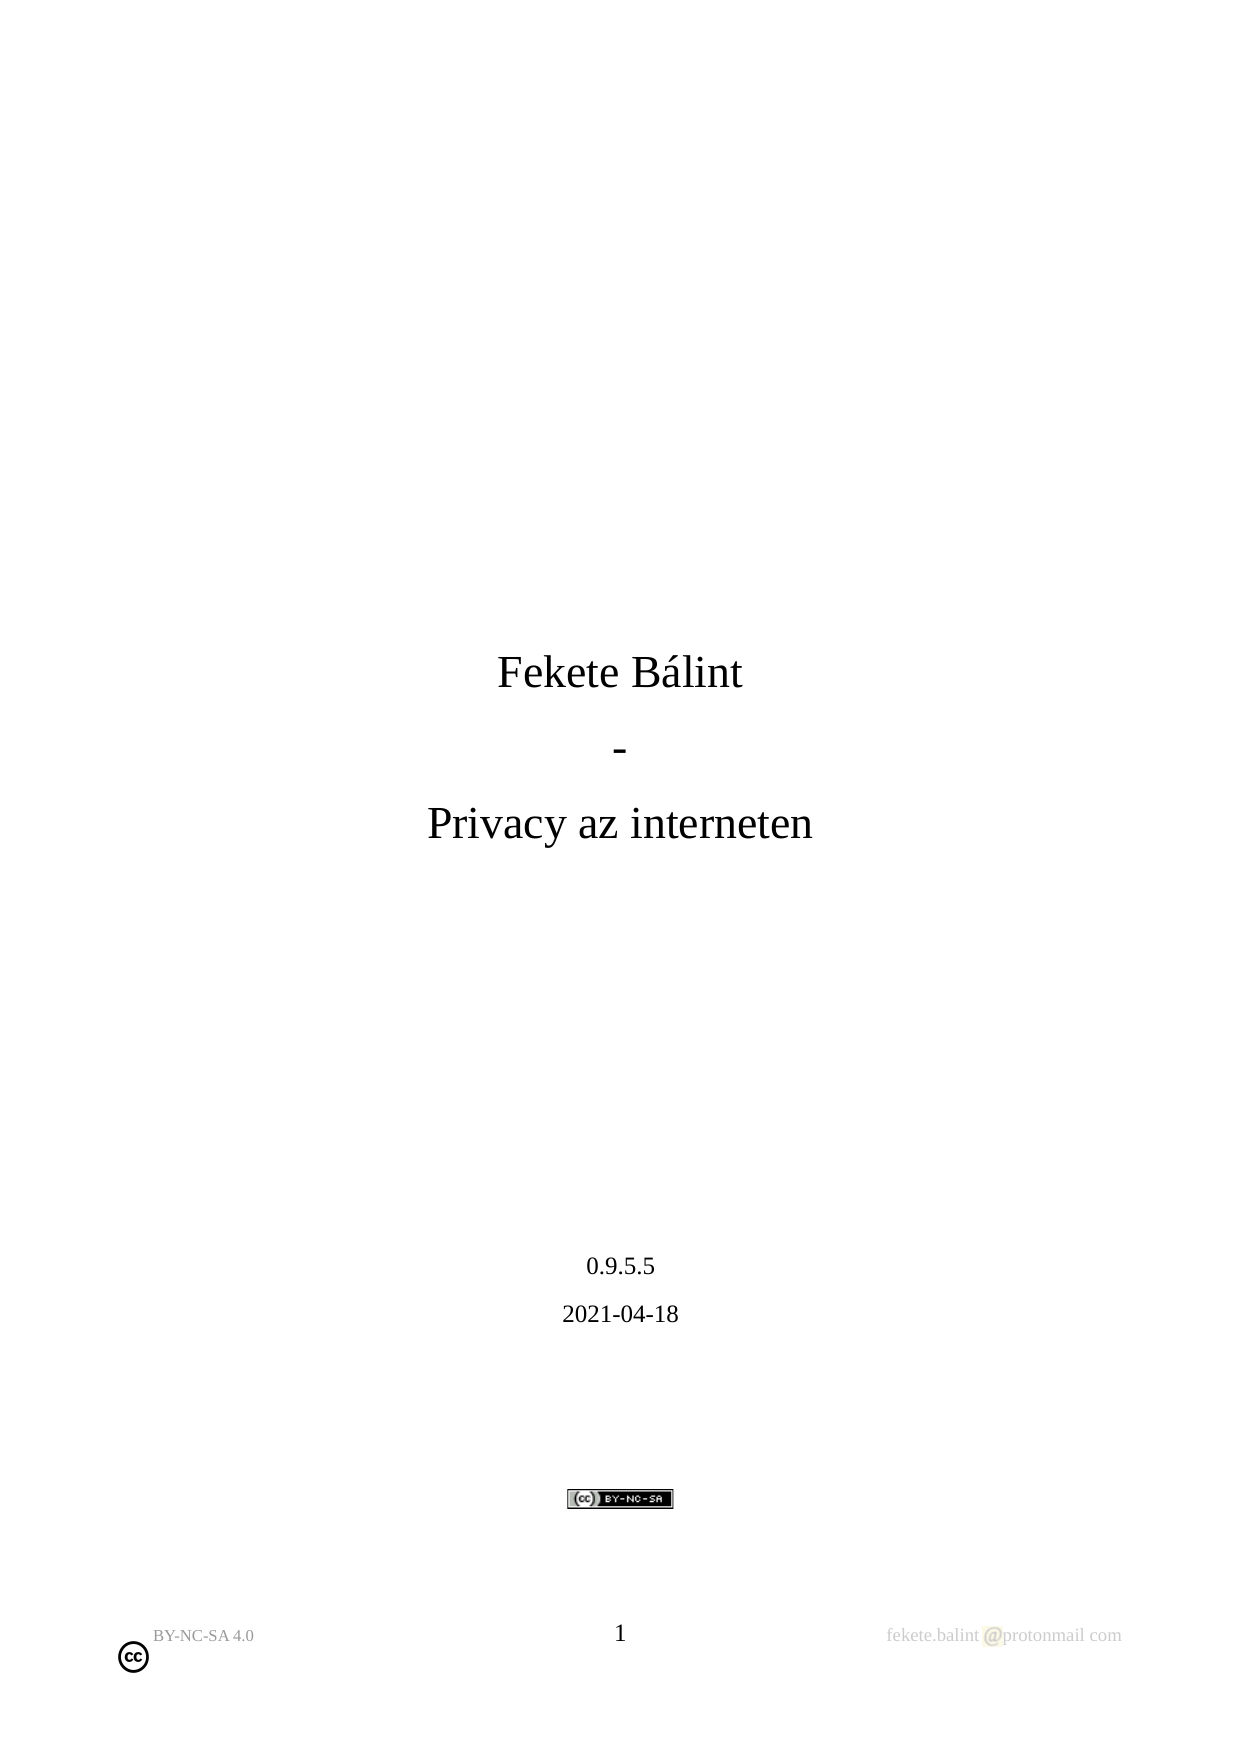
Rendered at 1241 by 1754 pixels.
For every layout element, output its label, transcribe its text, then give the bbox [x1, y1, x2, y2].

text 2021-04-18 [118, 1299, 1122, 1327]
picture [118, 1641, 149, 1673]
picture [982, 1626, 1003, 1647]
text Privacy az interneten [118, 795, 1122, 848]
text 0.9.5.5 [118, 1251, 1122, 1280]
text Fekete Bálint [118, 645, 1122, 698]
picture [567, 1489, 674, 1509]
text - [118, 720, 1122, 773]
